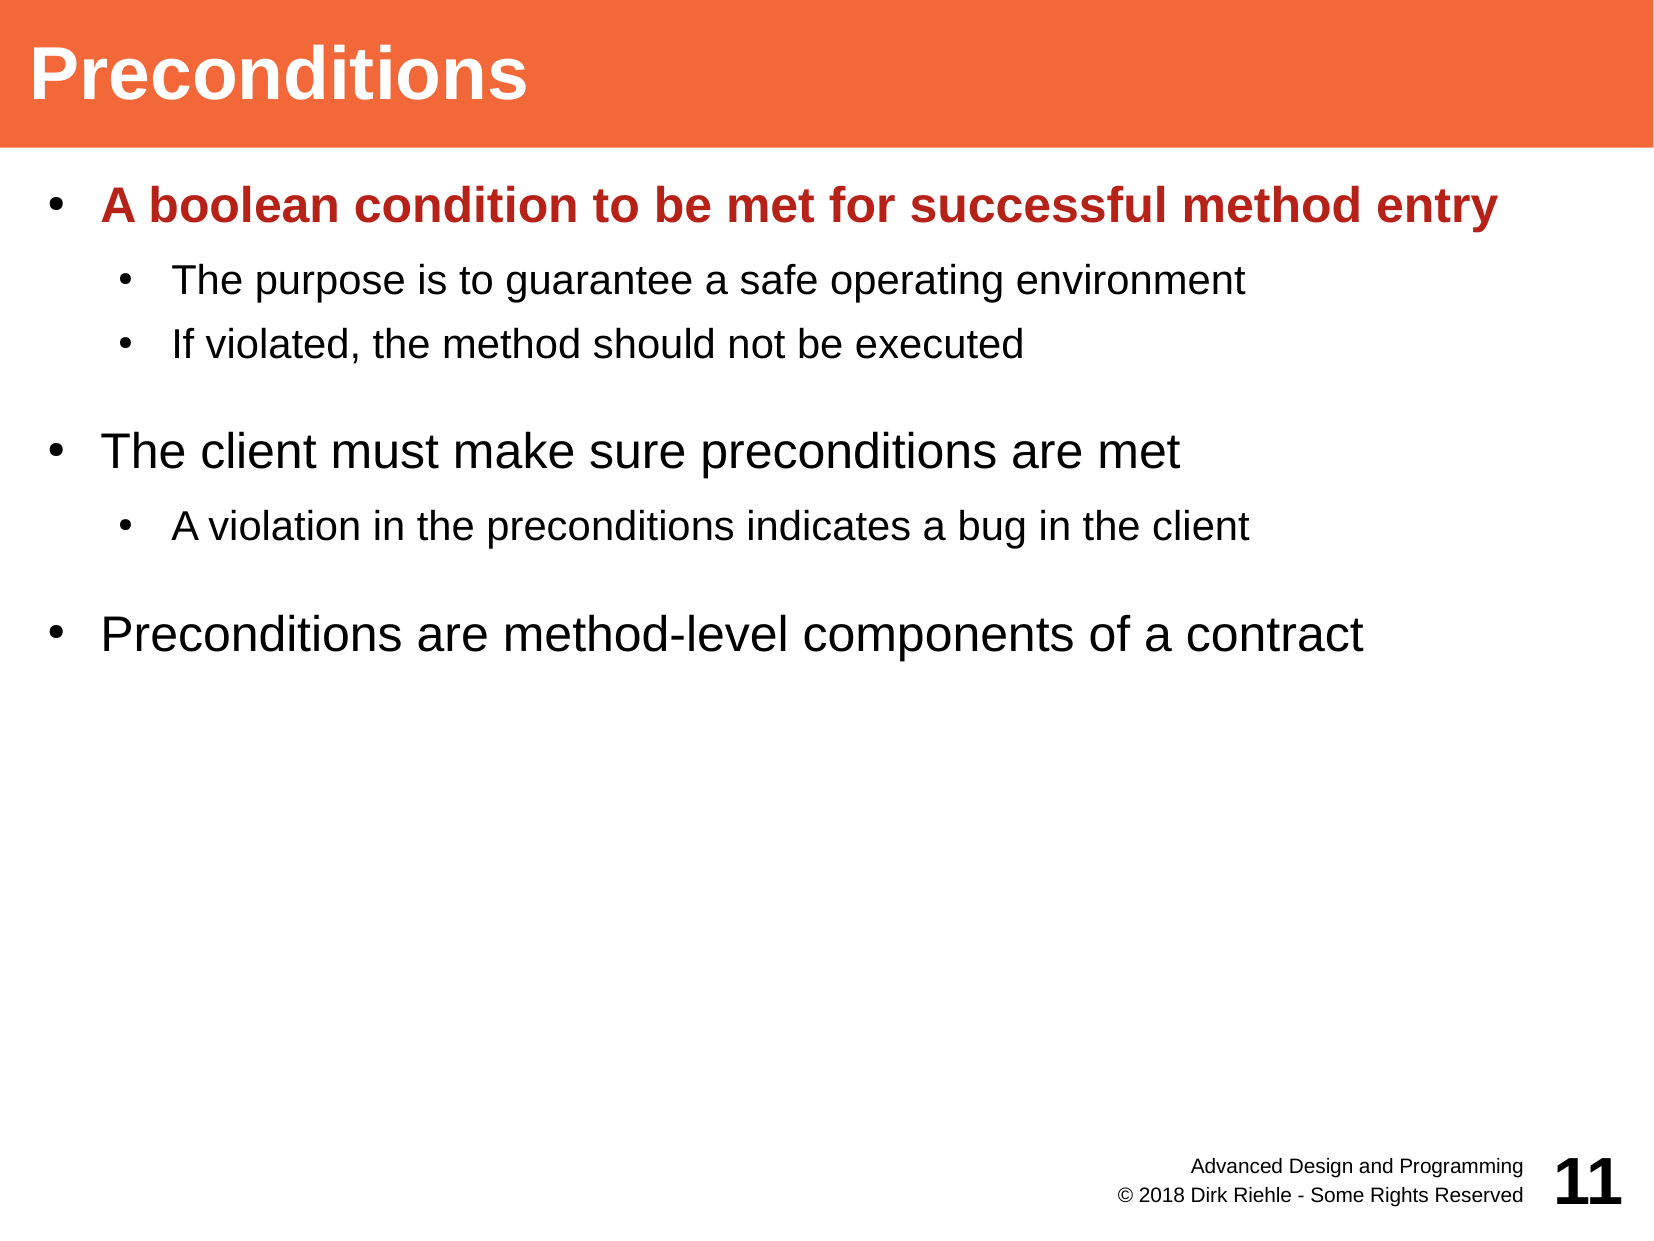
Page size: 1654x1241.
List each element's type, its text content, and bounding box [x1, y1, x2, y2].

title Preconditions [0, 0, 1654, 148]
list A boolean condition to be met for successful method entry The purpose is to guarantee a safe operating environment If violated, the method should not be executed The client must make sure preconditions are met A violation in the preconditions indicates a bug in the client Preconditions are method-level components of a contract [29, 177, 1625, 1063]
